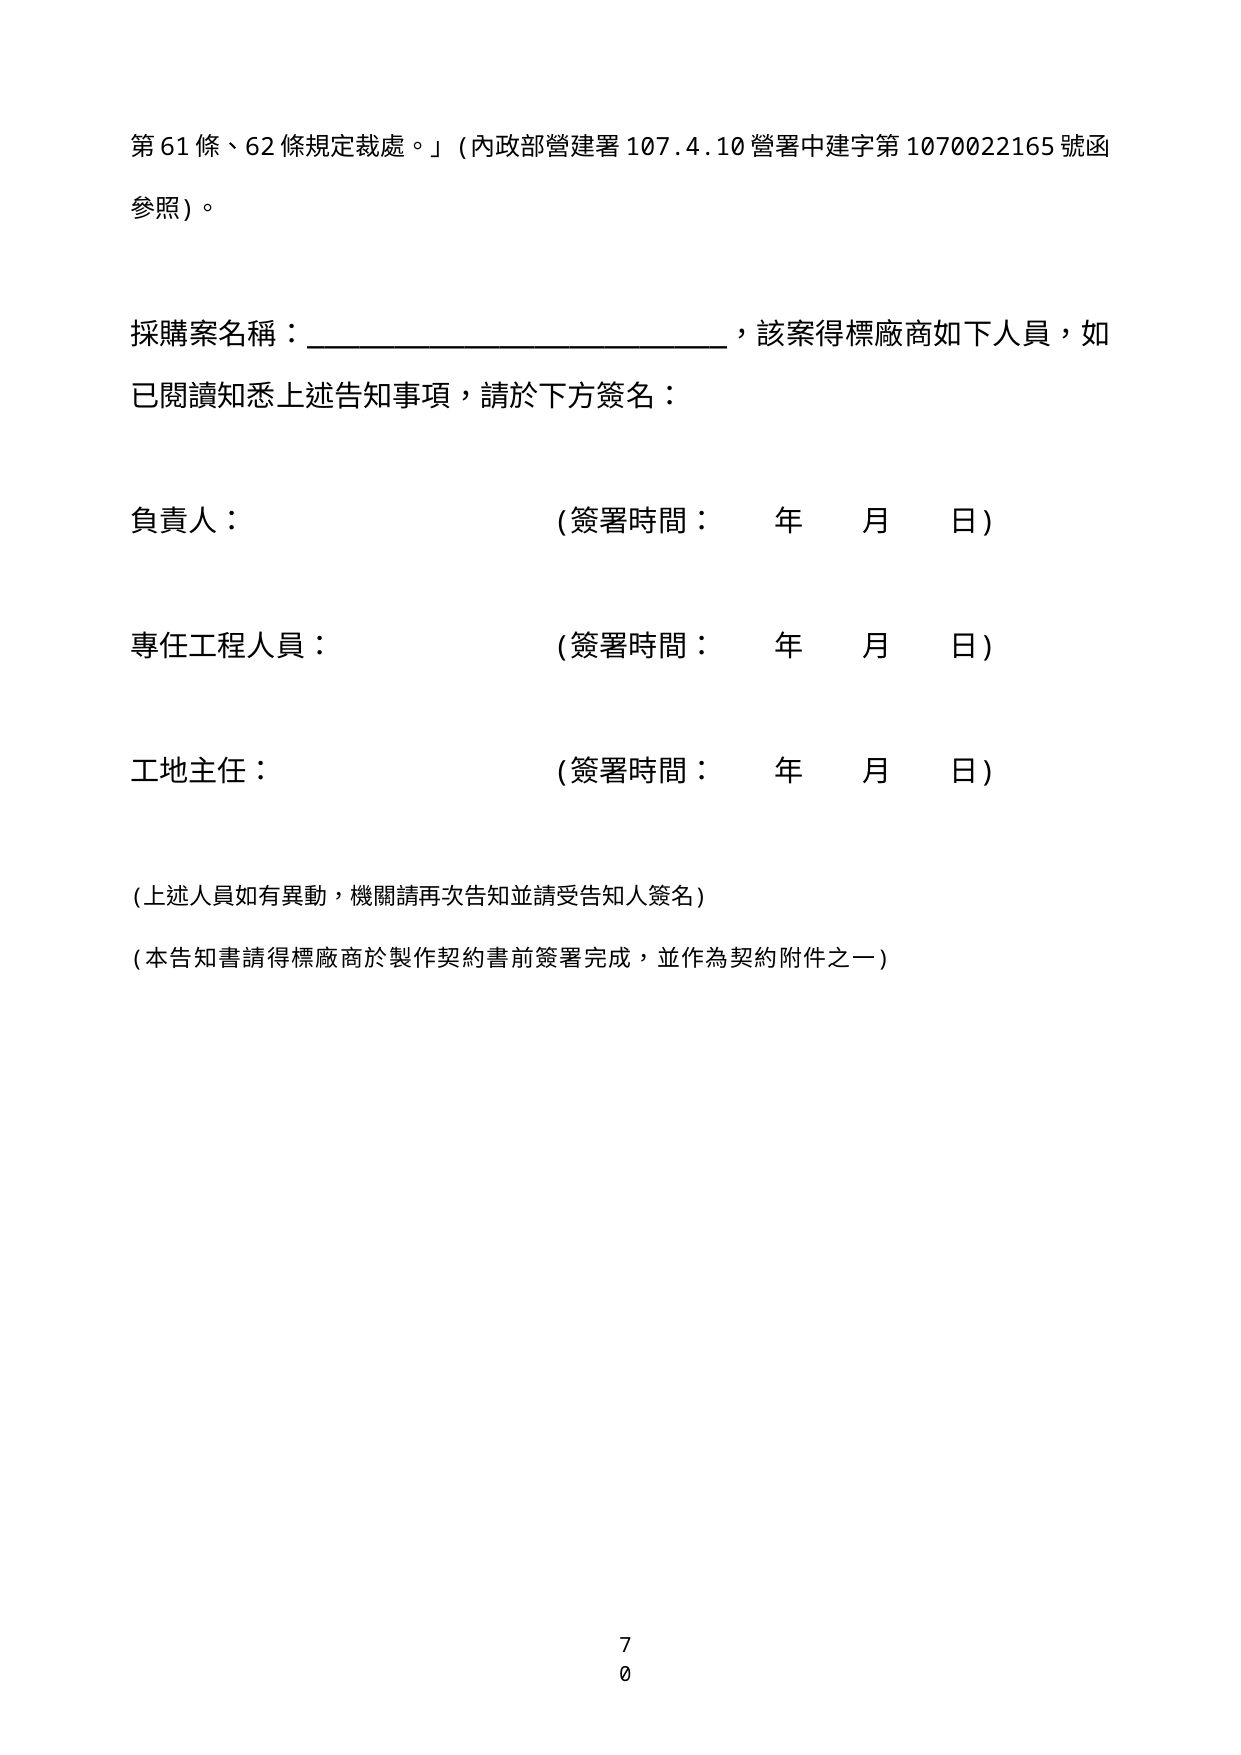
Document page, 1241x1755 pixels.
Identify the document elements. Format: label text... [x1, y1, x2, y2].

text (上述人員如有異動，機關請再次告知並請受告知人簽名) [130, 852, 1110, 915]
text 採購案名稱：________________________，該案得標廠商如下人員，如已閱讀知悉上述告知事項，請於下方簽名： [130, 290, 1110, 415]
text 負責人： (簽署時間： 年 月 日) [130, 477, 1110, 540]
text 工地主任： (簽署時間： 年 月 日) [130, 727, 1110, 790]
text (本告知書請得標廠商於製作契約書前簽署完成，並作為契約附件之一) [130, 915, 1110, 977]
text 專任工程人員： (簽署時間： 年 月 日) [130, 602, 1110, 665]
list 第61條、62條規定裁處。」(內政部營建署107.4.10營署中建字第1070022165號函參照)。 [80, 102, 1110, 227]
